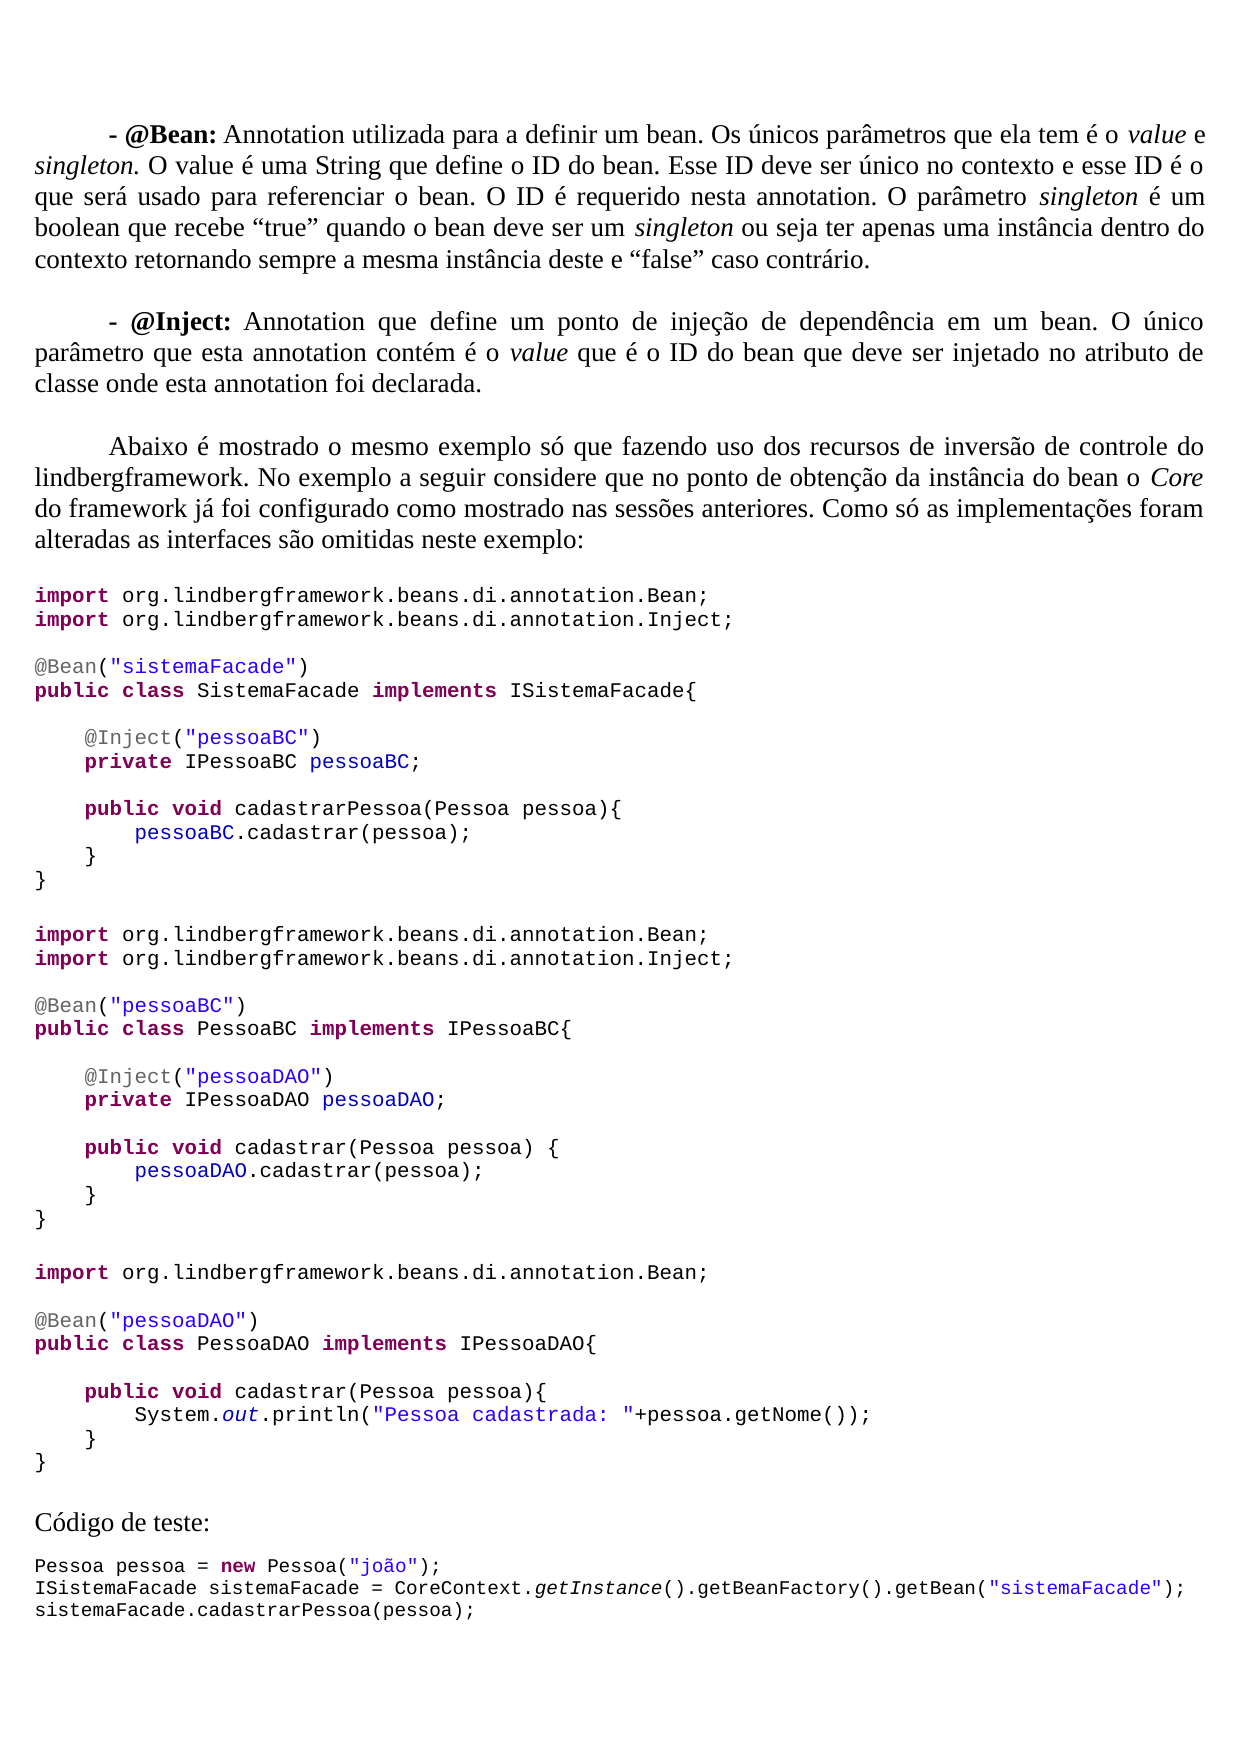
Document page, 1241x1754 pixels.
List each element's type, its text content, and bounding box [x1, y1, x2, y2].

text public class PessoaBC implements IPessoaBC{ [34, 1018, 1206, 1042]
text @Bean("pessoaDAO") [34, 1310, 1206, 1333]
text import org.lindbergframework.beans.di.annotation.Bean; [34, 1262, 1206, 1286]
text } [34, 845, 1206, 869]
text pessoaBC.cadastrar(pessoa); [34, 822, 1206, 845]
text } [34, 1428, 1206, 1452]
text private IPessoaDAO pessoaDAO; [34, 1089, 1206, 1113]
text } [34, 1208, 1206, 1231]
text public class PessoaDAO implements IPessoaDAO{ [34, 1333, 1206, 1357]
text pessoaDAO.cadastrar(pessoa); [34, 1160, 1206, 1184]
text @Bean("pessoaBC") [34, 995, 1206, 1018]
text - @Bean: Annotation utilizada para a definir um bean. Os únicos parâmetros que ela tem é o value e singleton. O value é uma String que define o ID do bean. Esse ID deve ser único no contexto e esse ID é o que será usado para referenciar o bean. O ID é requerido nesta annotation. O parâmetro singleton é um boolean que recebe “true” quando o bean deve ser um singleton ou seja ter apenas uma instância dentro do contexto retornando sempre a mesma instância deste e “false” caso contrário. [34, 118, 1206, 274]
text import org.lindbergframework.beans.di.annotation.Inject; [34, 947, 1206, 971]
text sistemaFacade.cadastrarPessoa(pessoa); [34, 1601, 1206, 1623]
text Código de teste: [34, 1506, 1206, 1537]
text Abaixo é mostrado o mesmo exemplo só que fazendo uso dos recursos de inversão de controle do lindbergframework. No exemplo a seguir considere que no ponto de obtenção da instância do bean o Core do framework já foi configurado como mostrado nas sessões anteriores. Como só as implementações foram alteradas as interfaces são omitidas neste exemplo: [34, 429, 1206, 554]
text public void cadastrar(Pessoa pessoa){ [34, 1381, 1206, 1404]
text private IPessoaBC pessoaBC; [34, 751, 1206, 774]
text - @Inject: Annotation que define um ponto de injeção de dependência em um bean. O único parâmetro que esta annotation contém é o value que é o ID do bean que deve ser injetado no atributo de classe onde esta annotation foi declarada. [34, 305, 1206, 398]
text @Inject("pessoaBC") [34, 727, 1206, 751]
text } [34, 1452, 1206, 1475]
text System.out.println("Pessoa cadastrada: "+pessoa.getNome()); [34, 1404, 1206, 1428]
text import org.lindbergframework.beans.di.annotation.Bean; [34, 585, 1206, 609]
text public void cadastrarPessoa(Pessoa pessoa){ [34, 798, 1206, 822]
text @Bean("sistemaFacade") [34, 656, 1206, 680]
text @Inject("pessoaDAO") [34, 1066, 1206, 1089]
text import org.lindbergframework.beans.di.annotation.Bean; [34, 924, 1206, 947]
text } [34, 869, 1206, 893]
text public class SistemaFacade implements ISistemaFacade{ [34, 680, 1206, 703]
text ISistemaFacade sistemaFacade = CoreContext.getInstance().getBeanFactory().getBean("sistemaFacade"); [34, 1579, 1206, 1601]
text public void cadastrar(Pessoa pessoa) { [34, 1137, 1206, 1160]
text Pessoa pessoa = new Pessoa("joão"); [34, 1557, 1206, 1579]
text import org.lindbergframework.beans.di.annotation.Inject; [34, 609, 1206, 633]
text } [34, 1184, 1206, 1208]
